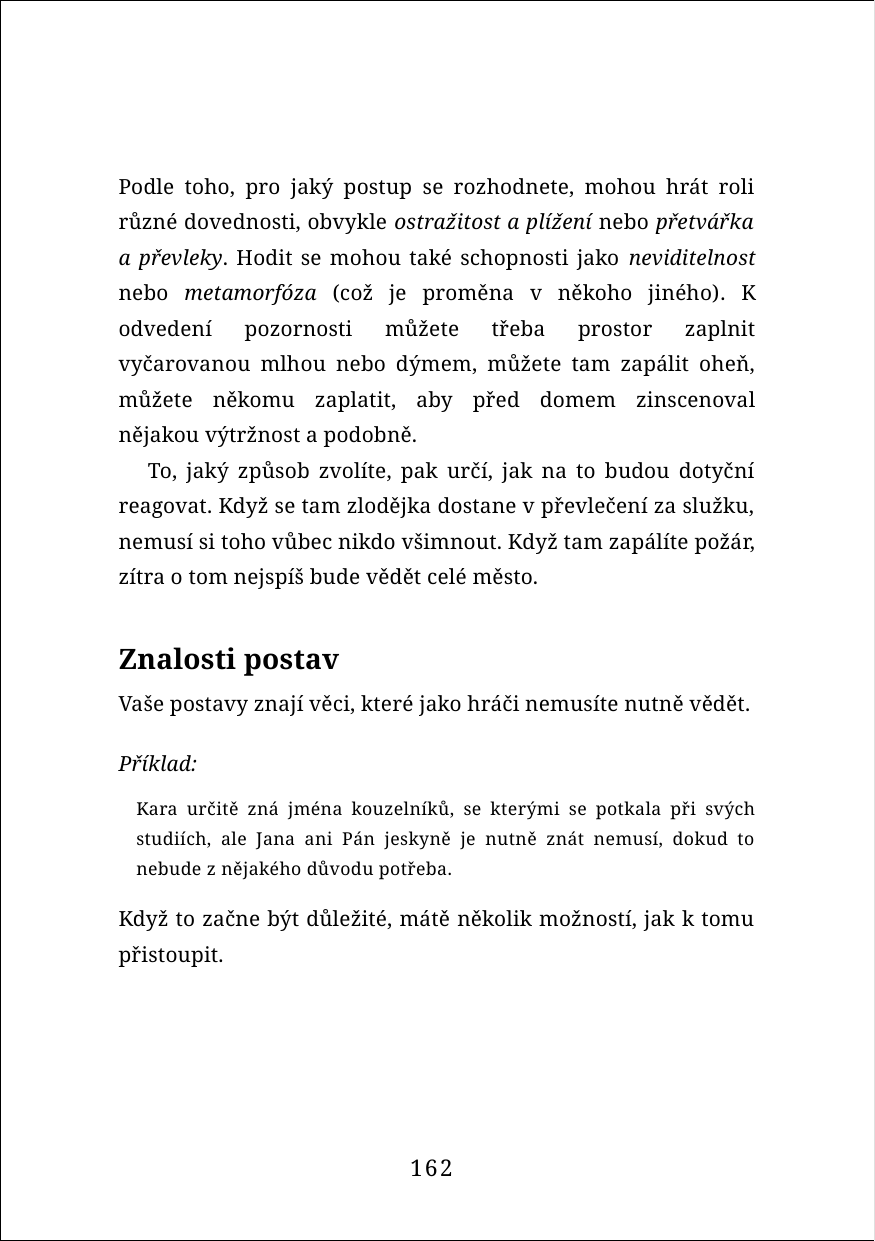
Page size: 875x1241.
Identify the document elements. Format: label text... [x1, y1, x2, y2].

subtitle Znalosti postav [118, 639, 756, 678]
text Kara určitě zná jména kouzelníků, se kterými se potkala při svých studiích, ale Jana ani Pán jeskyně je nutně znát nemusí, dokud to nebude z nějakého důvodu potřeba. [136, 796, 756, 881]
text Příklad: [118, 749, 756, 777]
text Když to začne být důležité, mátě několik možností, jak k tomu přistoupit. [118, 904, 756, 968]
text Vaše postavy znají věci, které jako hráči nemusíte nutně vědět. [118, 689, 756, 718]
text Podle toho, pro jaký postup se rozhodnete, mohou hrát roli různé dovednosti, obvykle ostražitost a plížení nebo přetvářka a převleky. Hodit se mohou také schopnosti jako neviditelnost nebo metamorfóza (což je proměna v někoho jiného). K odvedení pozornosti můžete třeba prostor zaplnit vyčarovanou mlhou nebo dýmem, můžete tam zapálit oheň, můžete někomu zaplatit, aby před domem zinscenoval nějakou výtržnost a podobně. To, jaký způsob zvolíte, pak určí, jak na to budou dotyční reagovat. Když se tam zlodějka dostane v převlečení za služku, nemusí si toho vůbec nikdo všimnout. Když tam zapálíte požár, zítra o tom nejspíš bude vědět celé město. [118, 172, 756, 591]
